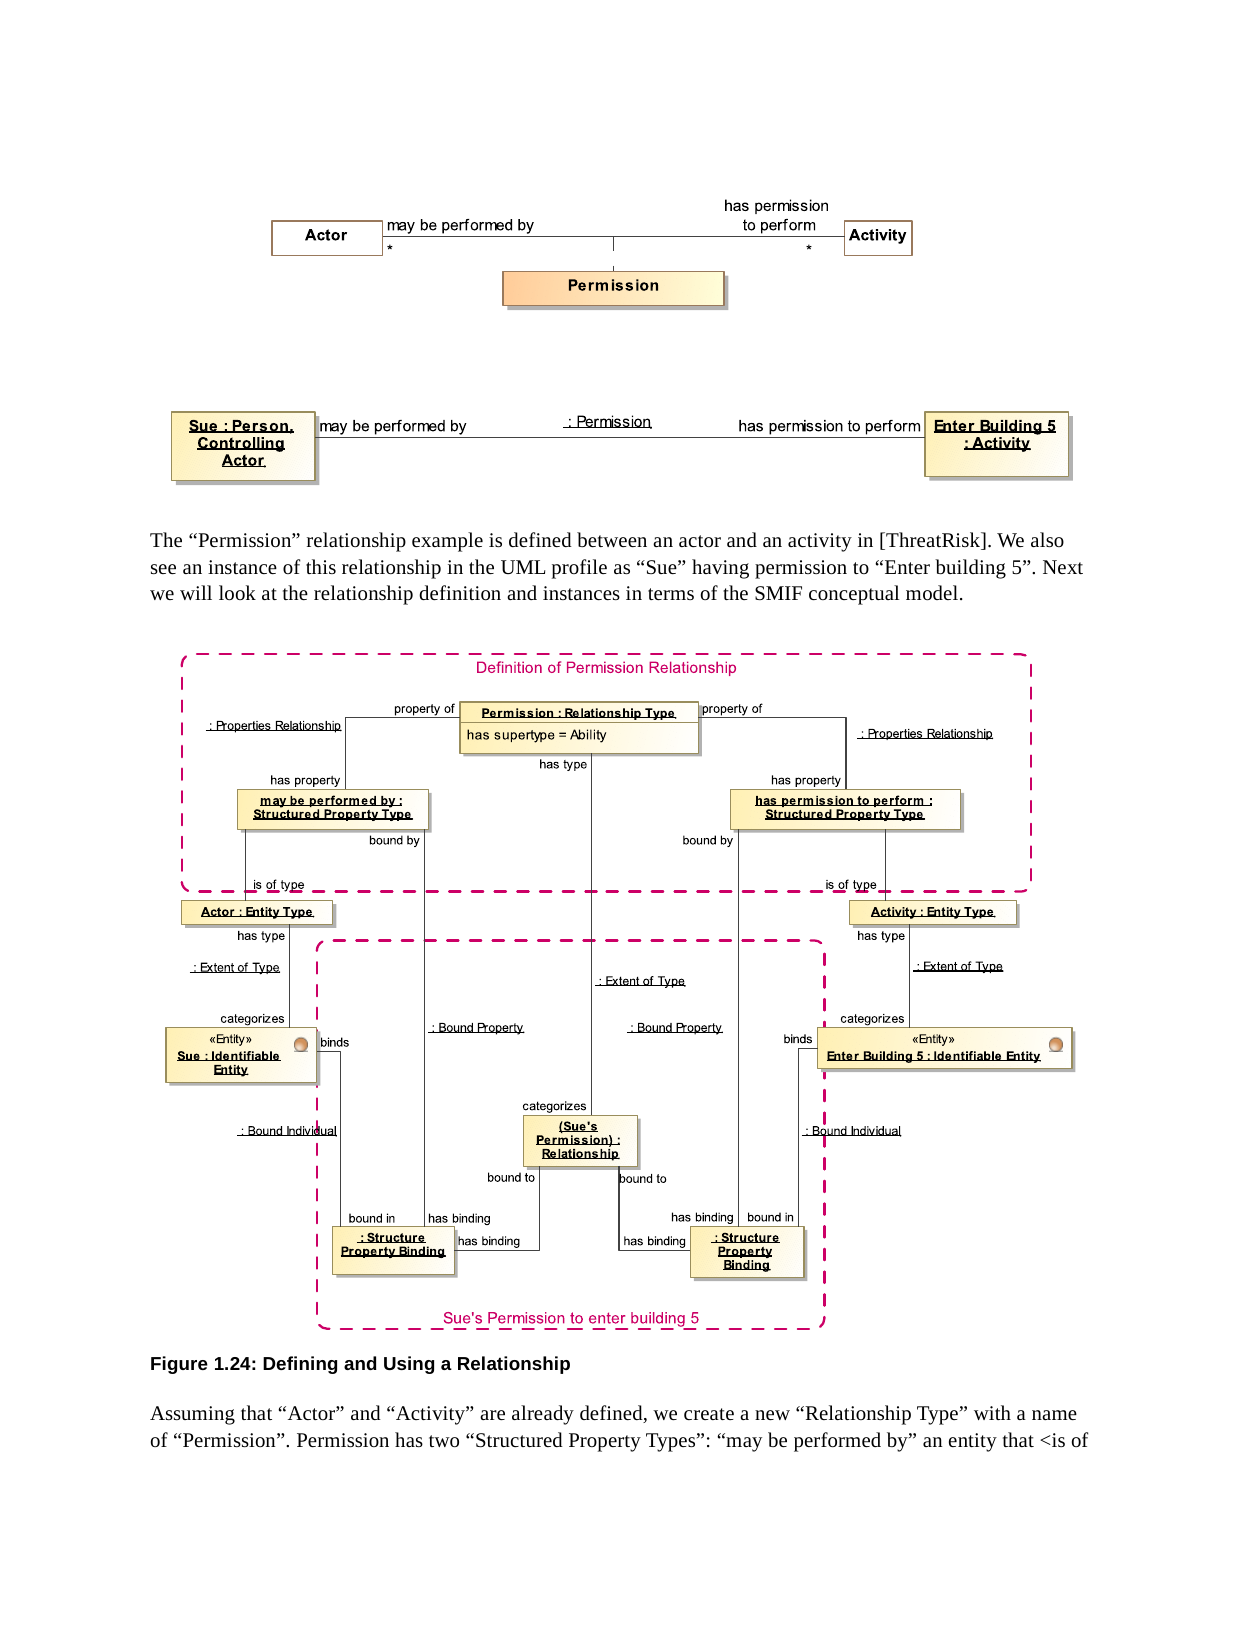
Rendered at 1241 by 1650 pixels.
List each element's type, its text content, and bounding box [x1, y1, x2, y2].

text [150, 150, 1090, 173]
text Assuming that “Actor” and “Activity” are already defined, we create a new “Relationship Type” with a name of “Permission”. Permission has two “Structured Property Types”: “may be performed by” an entity that <is of [150, 1375, 1090, 1451]
text Figure 1.24: Defining and Using a Relationship [150, 1347, 1090, 1375]
text [150, 619, 1090, 637]
text The “Permission” relationship example is defined between an actor and an activity in [ThreatRisk]. We also see an instance of this relationship in the UML profile as “Sue” having permission to “Enter building 5”. Next we will look at the relationship definition and instances in terms of the SMIF conceptual model. [150, 503, 1090, 605]
